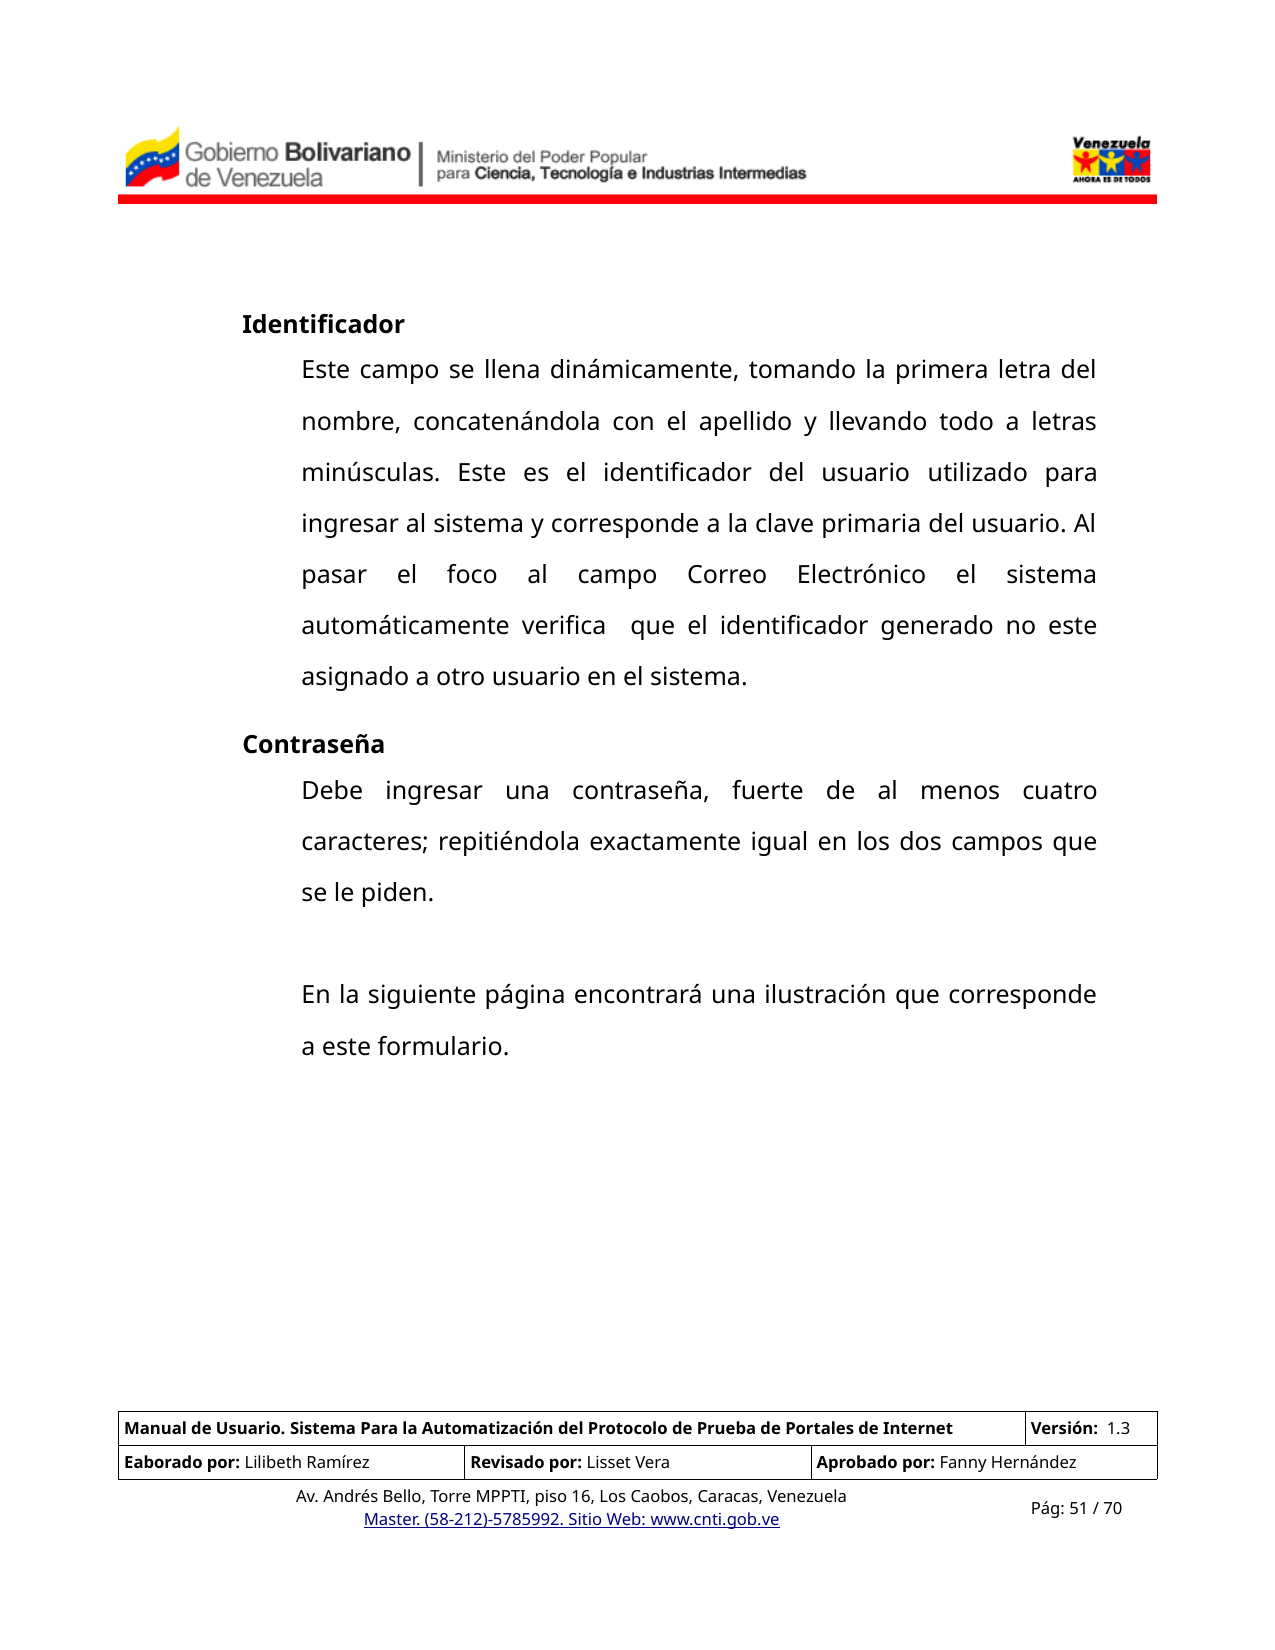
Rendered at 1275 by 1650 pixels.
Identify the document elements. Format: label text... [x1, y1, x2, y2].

text Este campo se llena dinámicamente, tomando la primera letra del nombre, concatenándola con el apellido y llevando todo a letras minúsculas. Este es el identificador del usuario utilizado para ingresar al sistema y corresponde a la clave primaria del usuario. Al pasar el foco al campo Correo Electrónico el sistema automáticamente verifica que el identificador generado no este asignado a otro usuario en el sistema. [301, 352, 1098, 692]
subtitle Contraseña [242, 727, 1157, 761]
picture [118, 118, 1157, 204]
subtitle Identificador [242, 306, 1157, 340]
text Debe ingresar una contraseña, fuerte de al menos cuatro caracteres; repitiéndola exactamente igual en los dos campos que se le piden. [301, 773, 1098, 909]
text En la siguiente página encontrará una ilustración que corresponde a este formulario. [301, 977, 1098, 1062]
